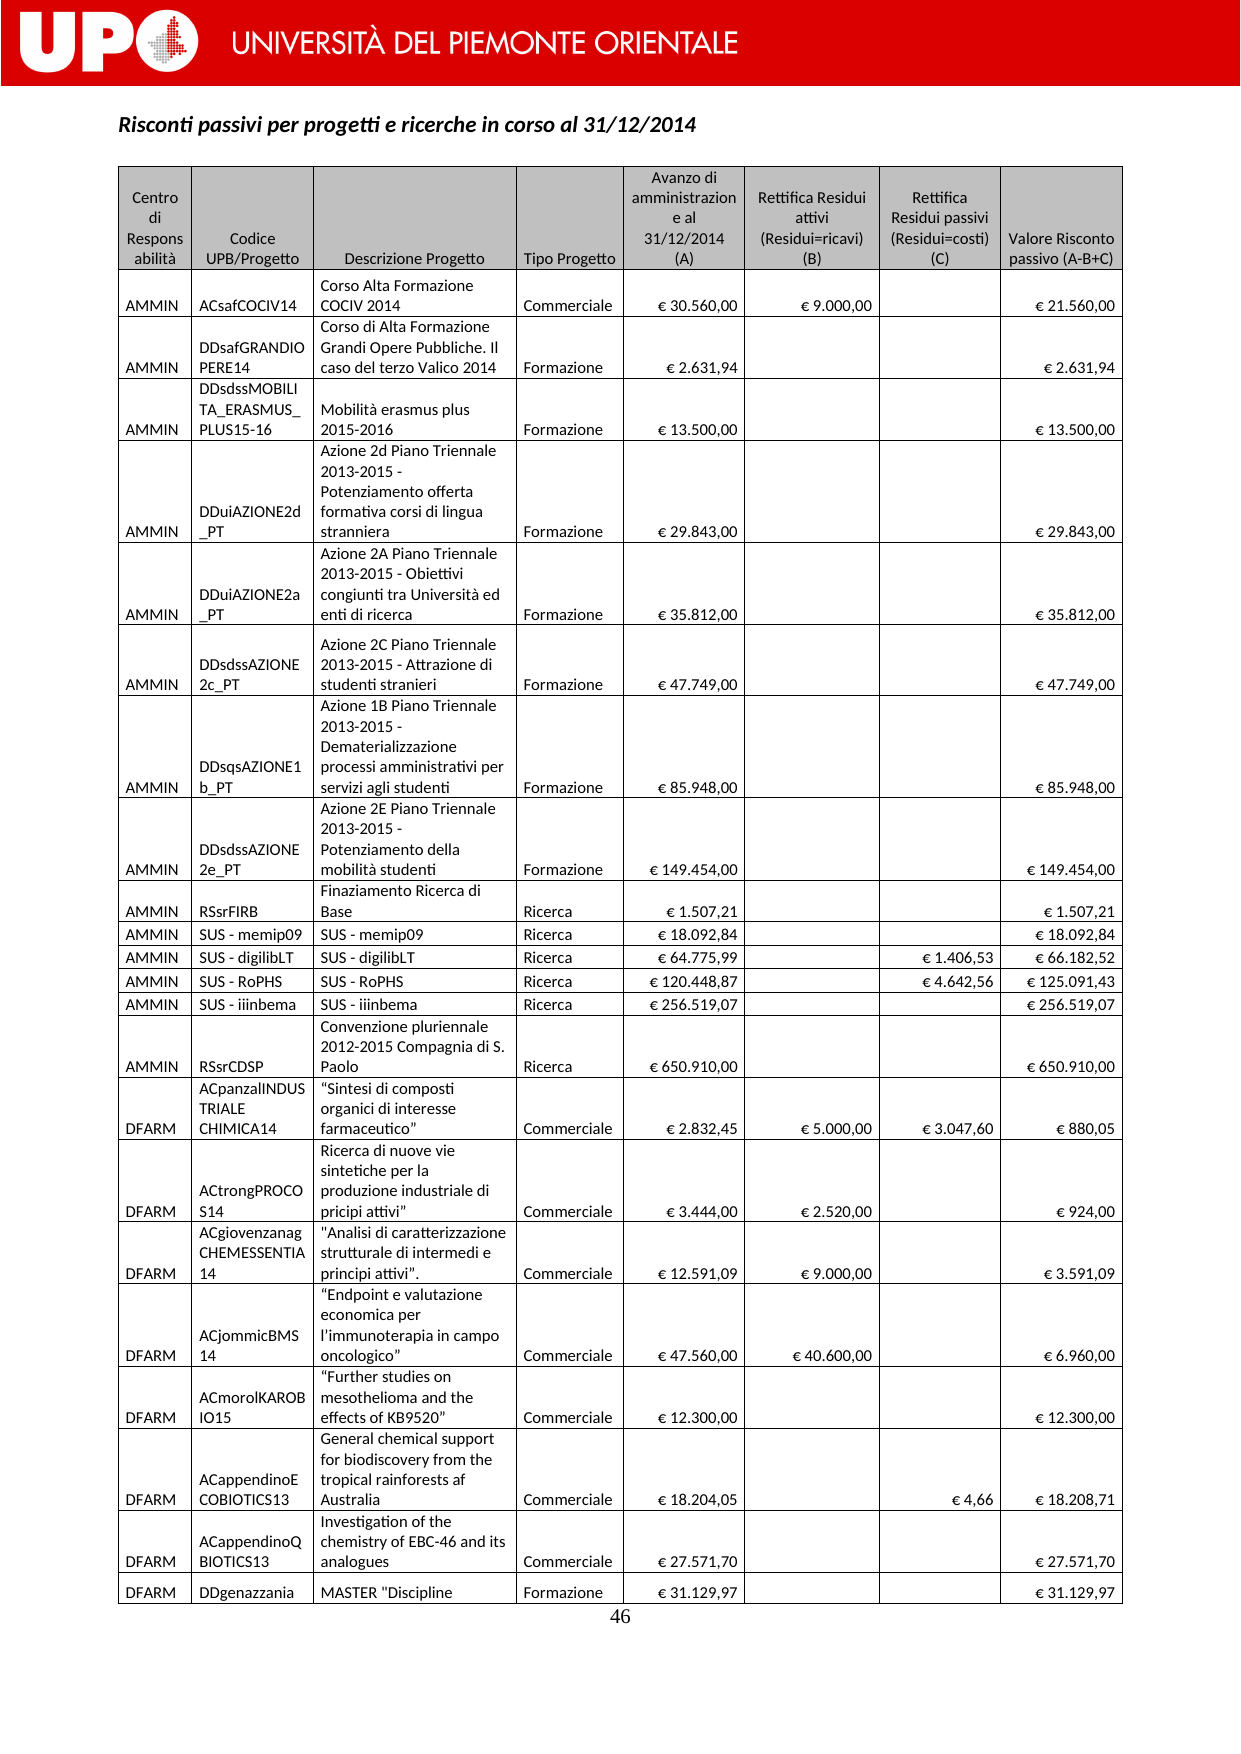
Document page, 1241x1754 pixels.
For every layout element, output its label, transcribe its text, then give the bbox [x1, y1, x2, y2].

table_cell AMMIN [119, 969, 191, 992]
table_cell AMMIN [119, 441, 191, 542]
table_cell AMMIN [119, 993, 191, 1015]
table_cell [745, 696, 879, 797]
table_cell € 47.560,00 [624, 1284, 744, 1366]
table_cell [745, 625, 879, 695]
table_cell € 9.000,00 [745, 1222, 879, 1283]
table_cell AMMIN [119, 625, 191, 695]
table_cell € 1.507,21 [624, 881, 744, 921]
table_cell € 18.092,84 [1001, 922, 1122, 945]
table_cell [745, 798, 879, 879]
table_cell € 18.208,71 [1001, 1429, 1122, 1510]
table_cell [745, 543, 879, 624]
table_header Tipo Progetto [517, 167, 623, 269]
table_header Rettifica Residui passivi (Residui=costi) (C) [880, 167, 1000, 269]
table_cell [745, 881, 879, 921]
table_cell DDuiAZIONE2a_PT [192, 543, 313, 624]
table_cell Ricerca [517, 969, 623, 992]
text Risconti passivi per progetti e ricerche in corso al 31/12/2014 [118, 110, 1122, 138]
table_cell [880, 798, 1000, 879]
table_cell Investigation of the chemistry of EBC-46 and its analogues [314, 1511, 516, 1572]
table_cell € 35.812,00 [1001, 543, 1122, 624]
table_cell DDsdssMOBILITA_ERASMUS_PLUS15-16 [192, 379, 313, 439]
table_cell RSsrCDSP [192, 1016, 313, 1077]
table_cell € 149.454,00 [624, 798, 744, 879]
table_cell SUS - memip09 [192, 922, 313, 945]
table_cell Ricerca di nuove vie sintetiche per la produzione industriale di pricipi attivi” [314, 1140, 516, 1221]
table_cell € 35.812,00 [624, 543, 744, 624]
table_cell Azione 1B Piano Triennale 2013-2015 - Dematerializzazione processi amministrativi per servizi agli studenti [314, 696, 516, 797]
table_cell € 120.448,87 [624, 969, 744, 992]
table_cell “Sintesi di composti organici di interesse farmaceutico” [314, 1078, 516, 1139]
table_cell Azione 2d Piano Triennale 2013-2015 - Potenziamento offerta formativa corsi di lingua stranniera [314, 441, 516, 542]
table_cell Commerciale [517, 1511, 623, 1572]
table_cell AMMIN [119, 379, 191, 439]
table_cell Ricerca [517, 946, 623, 968]
table_cell DFARM [119, 1511, 191, 1572]
table_cell € 4.642,56 [880, 969, 1000, 992]
table_cell € 29.843,00 [624, 441, 744, 542]
table_cell € 66.182,52 [1001, 946, 1122, 968]
table_cell € 3.047,60 [880, 1078, 1000, 1139]
table_cell [880, 1573, 1000, 1603]
table_cell SUS - RoPHS [314, 969, 516, 992]
table_cell [880, 993, 1000, 1015]
table_cell € 650.910,00 [624, 1016, 744, 1077]
table_cell Commerciale [517, 1140, 623, 1221]
table_cell [745, 1573, 879, 1603]
table_cell DFARM [119, 1367, 191, 1427]
table_cell € 47.749,00 [624, 625, 744, 695]
table_cell € 12.591,09 [624, 1222, 744, 1283]
table_cell "Analisi di caratterizzazione strutturale di intermedi e principi attivi”. [314, 1222, 516, 1283]
table_cell Commerciale [517, 1429, 623, 1510]
table_cell [745, 922, 879, 945]
table_cell ACappendinoECOBIOTICS13 [192, 1429, 313, 1510]
table_cell Formazione [517, 1573, 623, 1603]
table_cell € 31.129,97 [624, 1573, 744, 1603]
table_cell € 18.204,05 [624, 1429, 744, 1510]
table_cell € 30.560,00 [624, 270, 744, 316]
table_cell [745, 1016, 879, 1077]
table_cell AMMIN [119, 270, 191, 316]
table_cell € 27.571,70 [1001, 1511, 1122, 1572]
table_cell SUS - digilibLT [192, 946, 313, 968]
table_cell ACtrongPROCOS14 [192, 1140, 313, 1221]
table_cell [745, 379, 879, 439]
table_cell € 21.560,00 [1001, 270, 1122, 316]
table_header Avanzo di amministrazione al 31/12/2014 (A) [624, 167, 744, 269]
table_cell € 650.910,00 [1001, 1016, 1122, 1077]
table_cell € 85.948,00 [1001, 696, 1122, 797]
table_cell [745, 1429, 879, 1510]
table_cell [880, 922, 1000, 945]
table_cell AMMIN [119, 946, 191, 968]
table_cell [880, 1511, 1000, 1572]
table_cell Azione 2E Piano Triennale 2013-2015 - Potenziamento della mobilità studenti [314, 798, 516, 879]
table_cell ACjommicBMS14 [192, 1284, 313, 1366]
table_cell AMMIN [119, 317, 191, 377]
table_cell € 3.591,09 [1001, 1222, 1122, 1283]
table_cell [880, 441, 1000, 542]
table_cell € 4,66 [880, 1429, 1000, 1510]
table_cell € 2.631,94 [624, 317, 744, 377]
table_cell € 1.406,53 [880, 946, 1000, 968]
table_cell DFARM [119, 1573, 191, 1603]
table_cell € 85.948,00 [624, 696, 744, 797]
table_cell ACsafCOCIV14 [192, 270, 313, 316]
table_cell DFARM [119, 1284, 191, 1366]
table_cell Commerciale [517, 270, 623, 316]
table_cell Ricerca [517, 881, 623, 921]
table_cell Azione 2A Piano Triennale 2013-2015 - Obiettivi congiunti tra Università ed enti di ricerca [314, 543, 516, 624]
table_cell SUS - memip09 [314, 922, 516, 945]
table_header Rettifica Residui attivi (Residui=ricavi) (B) [745, 167, 879, 269]
table_cell Mobilità erasmus plus 2015-2016 [314, 379, 516, 439]
table_cell € 149.454,00 [1001, 798, 1122, 879]
table_cell MASTER "Discipline [314, 1573, 516, 1603]
table_cell SUS - iiinbema [314, 993, 516, 1015]
table_cell Commerciale [517, 1284, 623, 1366]
table_cell “Endpoint e valutazione economica per l’immunoterapia in campo oncologico” [314, 1284, 516, 1366]
table_cell € 47.749,00 [1001, 625, 1122, 695]
table_cell ACappendinoQBIOTICS13 [192, 1511, 313, 1572]
table_cell € 18.092,84 [624, 922, 744, 945]
table_cell Convenzione pluriennale 2012-2015 Compagnia di S. Paolo [314, 1016, 516, 1077]
table_cell € 12.300,00 [1001, 1367, 1122, 1427]
table_cell € 29.843,00 [1001, 441, 1122, 542]
table_cell DDsdssAZIONE2c_PT [192, 625, 313, 695]
table_cell [880, 1140, 1000, 1221]
table_cell Formazione [517, 696, 623, 797]
table_cell ACgiovenzanagCHEMESSENTIA14 [192, 1222, 313, 1283]
table_cell [745, 441, 879, 542]
table_cell [880, 625, 1000, 695]
table_cell Azione 2C Piano Triennale 2013-2015 - Attrazione di studenti stranieri [314, 625, 516, 695]
table_cell Ricerca [517, 1016, 623, 1077]
table_cell [880, 1367, 1000, 1427]
table_cell Ricerca [517, 922, 623, 945]
table_cell € 13.500,00 [1001, 379, 1122, 439]
table_cell € 3.444,00 [624, 1140, 744, 1221]
table_cell DFARM [119, 1140, 191, 1221]
table_cell [880, 317, 1000, 377]
table_cell € 27.571,70 [624, 1511, 744, 1572]
table_cell Finaziamento Ricerca di Base [314, 881, 516, 921]
table_cell SUS - RoPHS [192, 969, 313, 992]
table_cell Formazione [517, 317, 623, 377]
table_cell € 5.000,00 [745, 1078, 879, 1139]
table_cell [880, 1284, 1000, 1366]
table_cell € 13.500,00 [624, 379, 744, 439]
table_header Centro di Responsabilità [119, 167, 191, 269]
table_cell Commerciale [517, 1078, 623, 1139]
table_cell Ricerca [517, 993, 623, 1015]
table_cell AMMIN [119, 696, 191, 797]
table_cell ACpanzalINDUSTRIALE CHIMICA14 [192, 1078, 313, 1139]
table_cell € 924,00 [1001, 1140, 1122, 1221]
table_cell € 6.960,00 [1001, 1284, 1122, 1366]
table_cell Formazione [517, 798, 623, 879]
table_cell Formazione [517, 543, 623, 624]
table_cell [745, 1511, 879, 1572]
table_cell € 2.520,00 [745, 1140, 879, 1221]
table_cell [880, 1222, 1000, 1283]
table_cell DDgenazzania [192, 1573, 313, 1603]
table_header Descrizione Progetto [314, 167, 516, 269]
table_cell RSsrFIRB [192, 881, 313, 921]
table_cell € 880,05 [1001, 1078, 1122, 1139]
table_cell DDsafGRANDIOPERE14 [192, 317, 313, 377]
table_cell € 12.300,00 [624, 1367, 744, 1427]
table_cell € 2.631,94 [1001, 317, 1122, 377]
table_cell General chemical support for biodiscovery from the tropical rainforests af Australia [314, 1429, 516, 1510]
table_cell € 256.519,07 [1001, 993, 1122, 1015]
table_cell AMMIN [119, 922, 191, 945]
table_cell ACmorolKAROBIO15 [192, 1367, 313, 1427]
table_cell SUS - iiinbema [192, 993, 313, 1015]
table_cell Formazione [517, 441, 623, 542]
table_cell € 9.000,00 [745, 270, 879, 316]
table_cell DDuiAZIONE2d_PT [192, 441, 313, 542]
table_cell € 64.775,99 [624, 946, 744, 968]
table_cell AMMIN [119, 1016, 191, 1077]
table_cell € 2.832,45 [624, 1078, 744, 1139]
table_cell AMMIN [119, 881, 191, 921]
table_cell [745, 1367, 879, 1427]
table_cell [745, 946, 879, 968]
table_cell DFARM [119, 1429, 191, 1510]
table_cell DDsqsAZIONE1b_PT [192, 696, 313, 797]
table_cell Formazione [517, 379, 623, 439]
table_cell “Further studies on mesothelioma and the effects of KB9520” [314, 1367, 516, 1427]
table_cell € 31.129,97 [1001, 1573, 1122, 1603]
table_cell Corso Alta Formazione COCIV 2014 [314, 270, 516, 316]
table_cell DDsdssAZIONE2e_PT [192, 798, 313, 879]
table_cell SUS - digilibLT [314, 946, 516, 968]
table_cell [880, 543, 1000, 624]
table_cell [880, 379, 1000, 439]
table_cell AMMIN [119, 798, 191, 879]
table_cell [745, 969, 879, 992]
table_cell [880, 696, 1000, 797]
table_cell [745, 317, 879, 377]
table_cell Commerciale [517, 1222, 623, 1283]
table_cell DFARM [119, 1222, 191, 1283]
table_header Codice UPB/Progetto [192, 167, 313, 269]
table_cell € 256.519,07 [624, 993, 744, 1015]
table_cell [880, 881, 1000, 921]
table_cell € 1.507,21 [1001, 881, 1122, 921]
table_cell € 125.091,43 [1001, 969, 1122, 992]
table_cell [880, 270, 1000, 316]
table_cell [745, 993, 879, 1015]
table_cell Commerciale [517, 1367, 623, 1427]
table_cell DFARM [119, 1078, 191, 1139]
table_cell Formazione [517, 625, 623, 695]
table_header Valore Risconto passivo (A-B+C) [1001, 167, 1122, 269]
table_cell AMMIN [119, 543, 191, 624]
table_cell [880, 1016, 1000, 1077]
table_cell Corso di Alta Formazione Grandi Opere Pubbliche. Il caso del terzo Valico 2014 [314, 317, 516, 377]
table_cell € 40.600,00 [745, 1284, 879, 1366]
